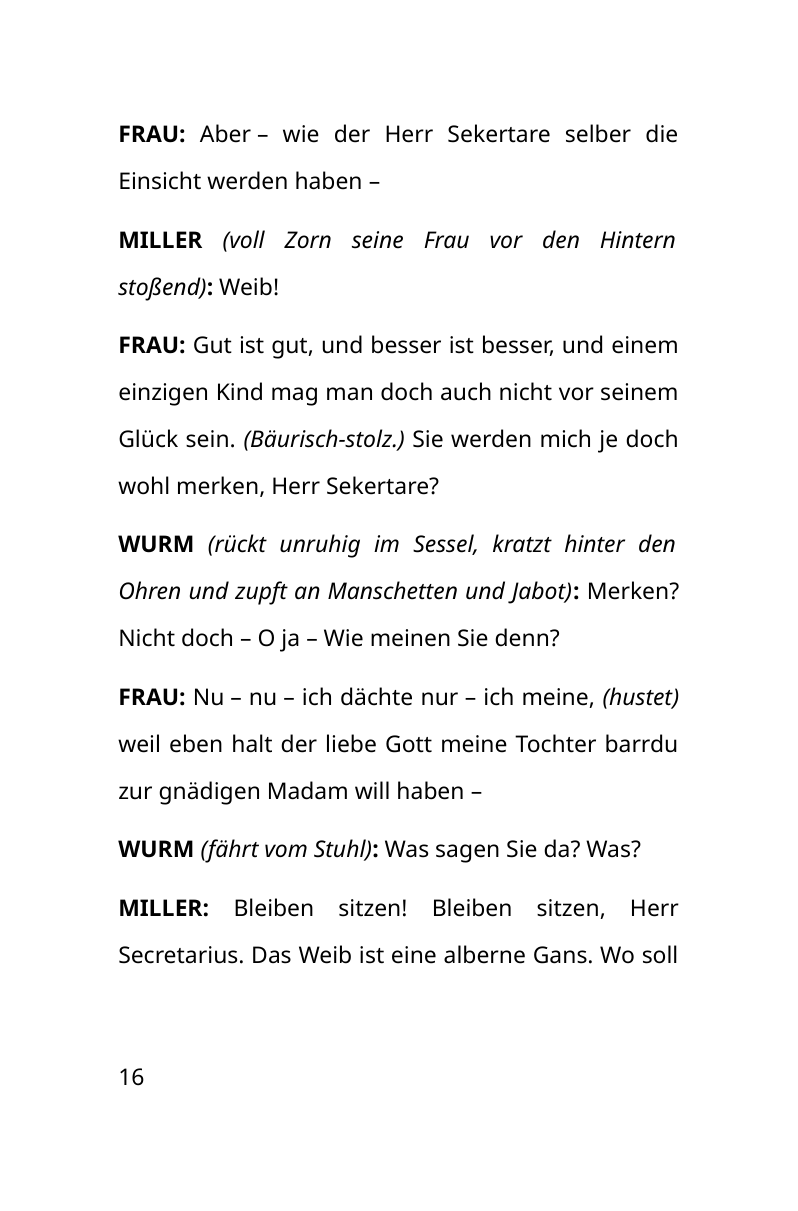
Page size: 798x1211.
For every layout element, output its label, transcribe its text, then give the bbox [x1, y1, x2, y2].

text WURM (fährt vom Stuhl): Was sagen Sie da? Was? [118, 833, 679, 864]
text MILLER (voll Zorn seine Frau vor den Hintern stoßend): Weib! [118, 224, 679, 302]
text FRAU: Gut ist gut, und besser ist besser, und einem einzigen Kind mag man doch auch nicht vor seinem Glück sein. (Bäurisch-stolz.) Sie werden mich je doch wohl merken, Herr Sekertare? [118, 329, 679, 501]
text FRAU: Aber – wie der Herr Sekertare selber die Einsicht werden haben – [118, 118, 679, 196]
text FRAU: Nu – nu – ich dächte nur – ich meine, (hustet) weil eben halt der liebe Gott meine Tochter barrdu zur gnädigen Madam will haben – [118, 681, 679, 806]
text MILLER: Bleiben sitzen! Bleiben sitzen, Herr Secretarius. Das Weib ist eine alberne Gans. Wo soll [118, 892, 679, 970]
text WURM (rückt unruhig im Sessel, kratzt hinter den Ohren und zupft an Manschetten und Jabot): Merken? Nicht doch – O ja – Wie meinen Sie denn? [118, 528, 679, 653]
